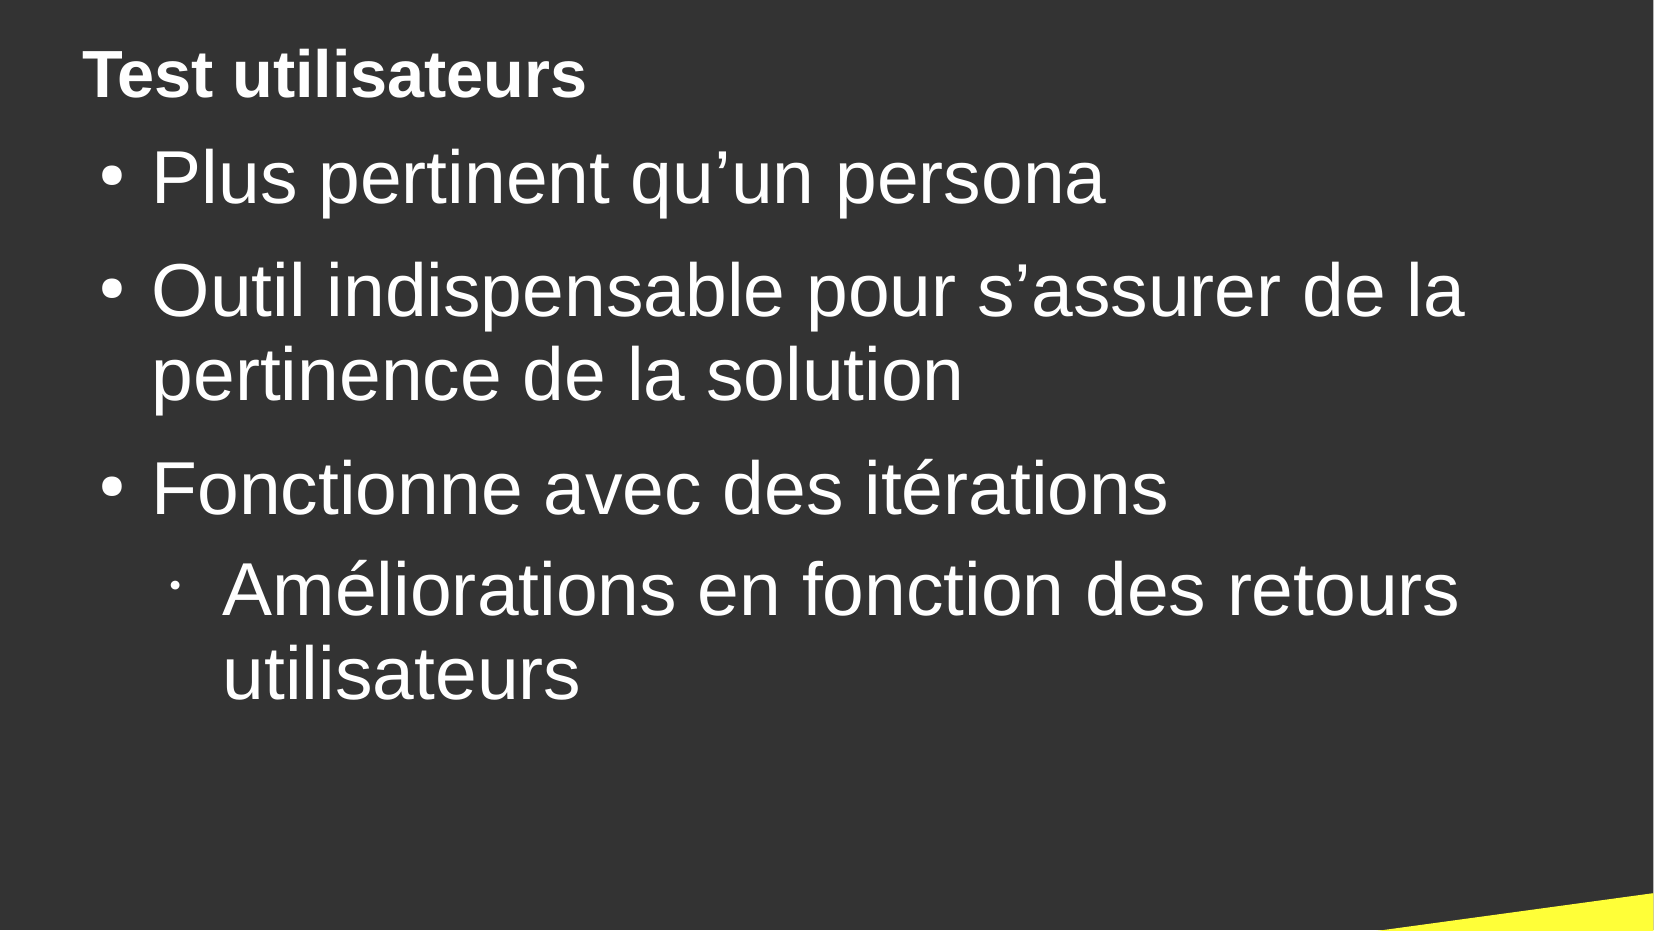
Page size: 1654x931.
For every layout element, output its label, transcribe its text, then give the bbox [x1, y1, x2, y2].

list Plus pertinent qu’un persona Outil indispensable pour s’assurer de la pertinence de la solution Fonctionne avec des itérations Améliorations en fonction des retours utilisateurs [80, 135, 1620, 804]
title Test utilisateurs [82, 37, 1571, 114]
text_box [1376, 893, 1654, 931]
